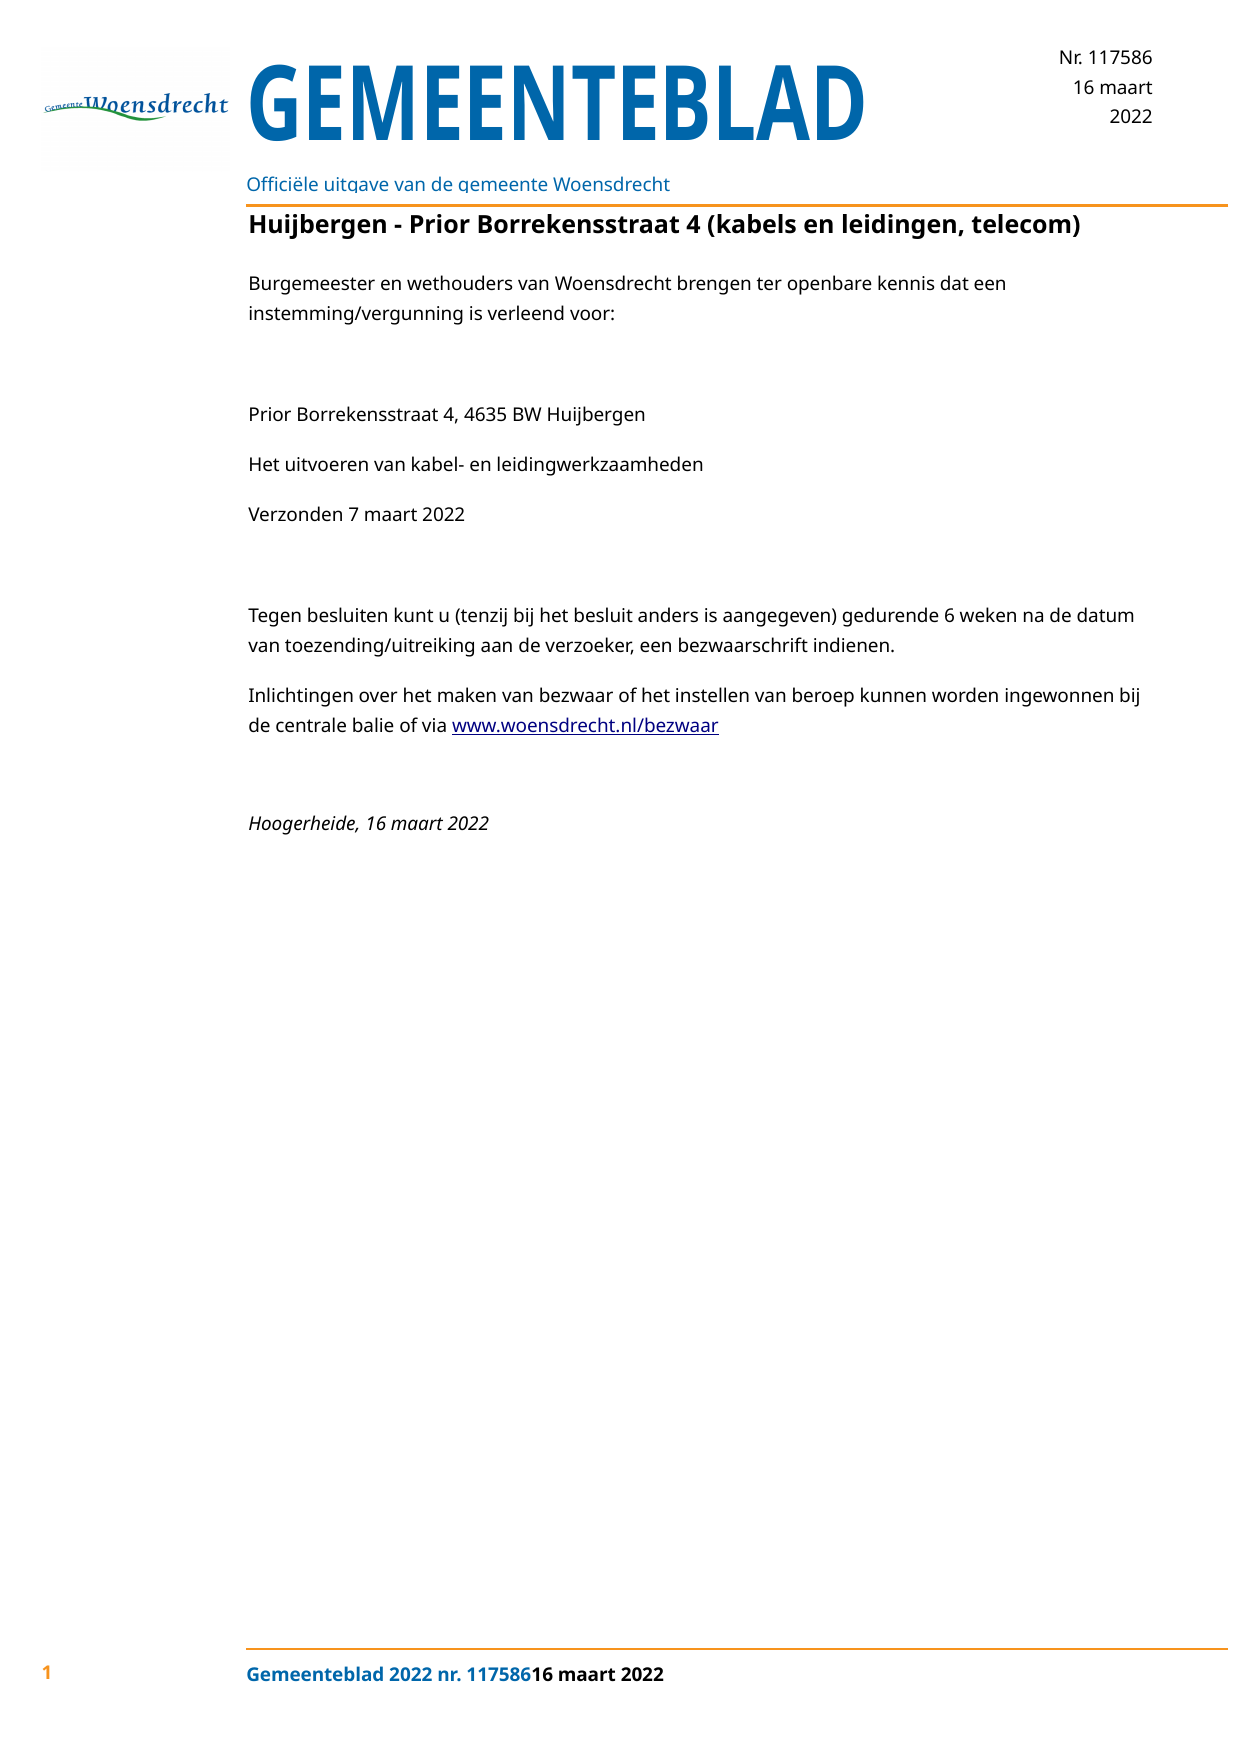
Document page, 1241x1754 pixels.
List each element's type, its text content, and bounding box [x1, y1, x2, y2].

picture [41, 47, 231, 172]
text Prior Borrekensstraat 4, 4635 BW Huijbergen [248, 401, 1152, 426]
text Burgemeester en wethouders van Woensdrecht brengen ter openbare kennis dat een instemming/vergunning is verleend voor: [248, 270, 1152, 326]
text Huijbergen - Prior Borrekensstraat 4 (kabels en leidingen, telecom) [248, 207, 1152, 241]
text Tegen besluiten kunt u (tenzij bij het besluit anders is aangegeven) gedurende 6 weken na de datum van toezending/uitreiking aan de verzoeker, een bezwaarschrift indienen. [248, 602, 1152, 658]
text Verzonden 7 maart 2022 [248, 502, 1152, 527]
text Hoogerheide, 16 maart 2022 [248, 810, 1152, 836]
text Inlichtingen over het maken van bezwaar of het instellen van beroep kunnen worden ingewonnen bij de centrale balie of via www.woensdrecht.nl/bezwaar [248, 682, 1152, 738]
text Het uitvoeren van kabel- en leidingwerkzaamheden [248, 451, 1152, 477]
